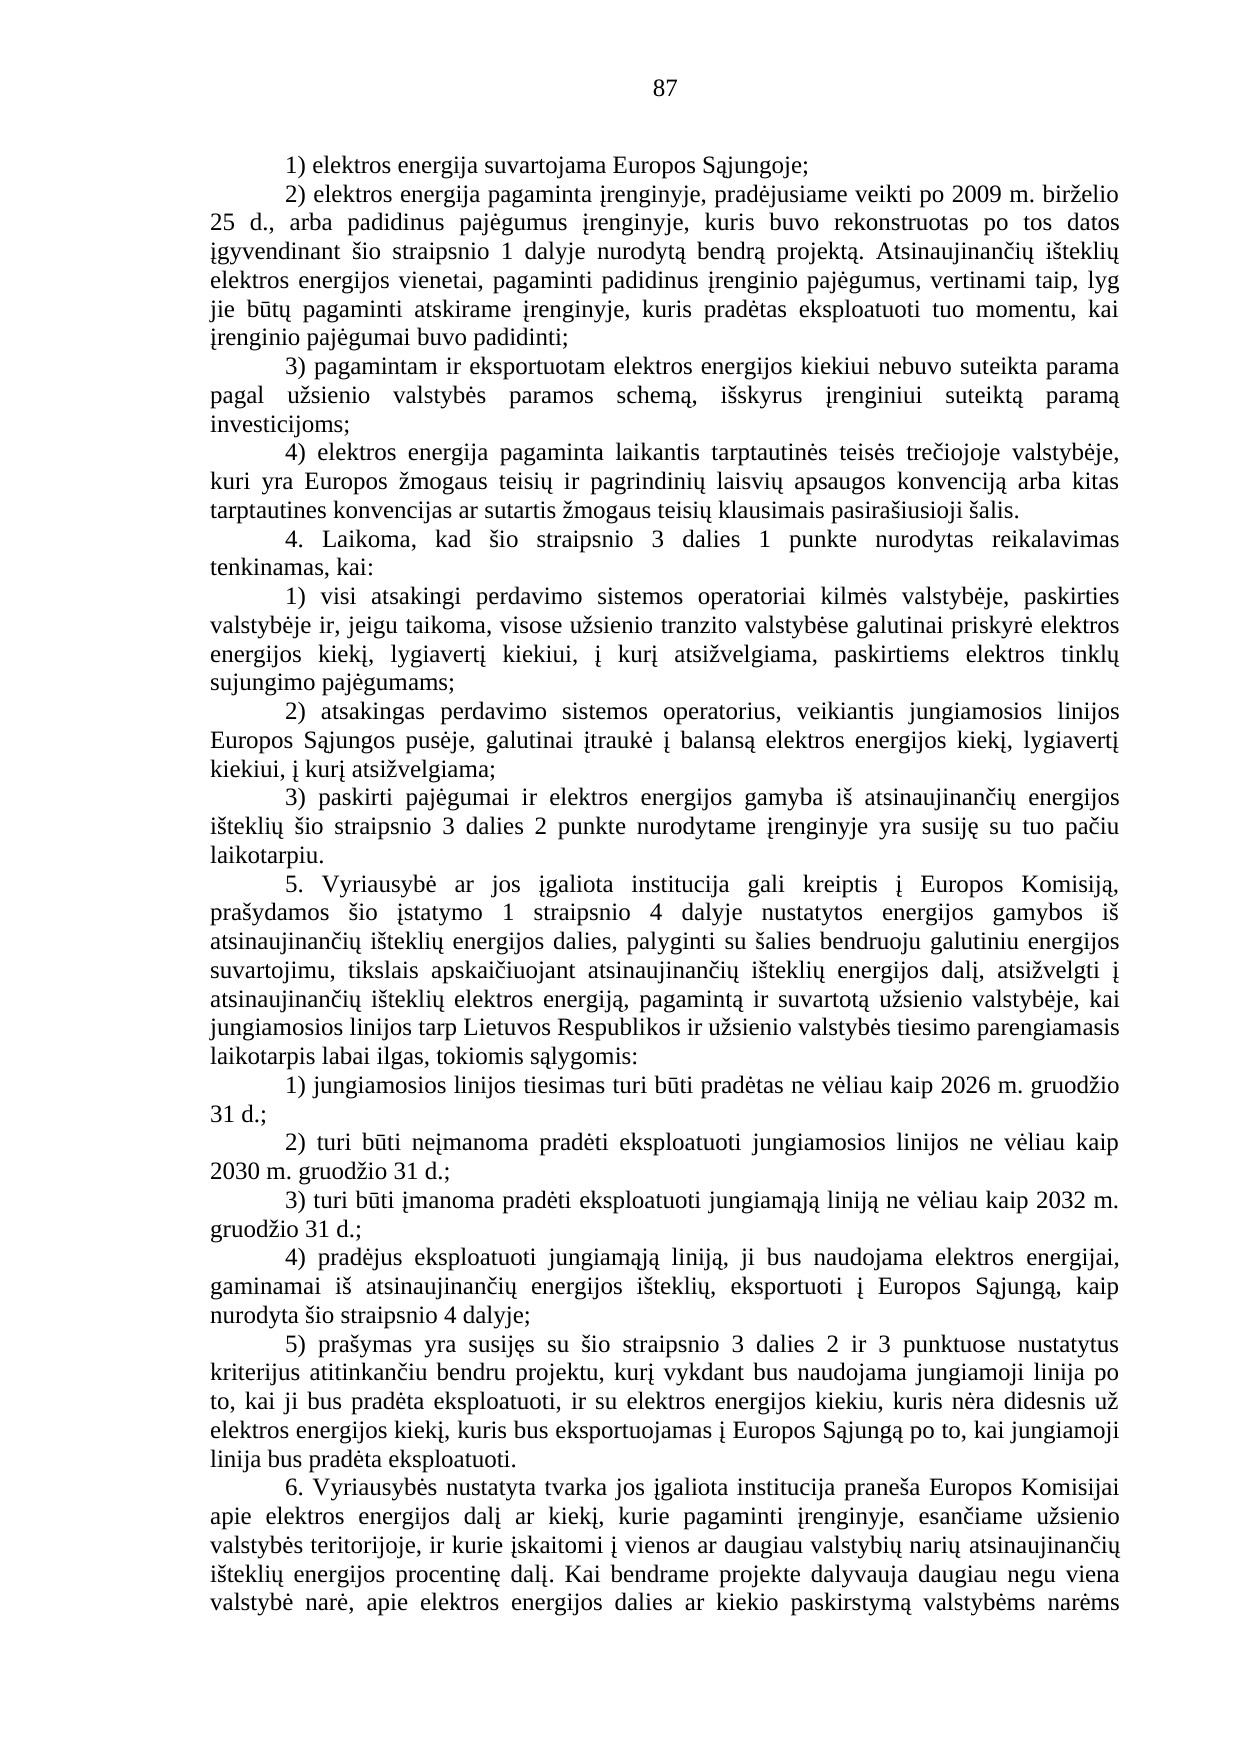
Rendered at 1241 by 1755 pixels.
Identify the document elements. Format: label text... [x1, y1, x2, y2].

text 2) atsakingas perdavimo sistemos operatorius, veikiantis jungiamosios linijos Europos Sąjungos pusėje, galutinai įtraukė į balansą elektros energijos kiekį, lygiavertį kiekiui, į kurį atsižvelgiama; [210, 696, 1120, 782]
text 3) paskirti pajėgumai ir elektros energijos gamyba iš atsinaujinančių energijos išteklių šio straipsnio 3 dalies 2 punkte nurodytame įrenginyje yra susiję su tuo pačiu laikotarpiu. [210, 782, 1120, 869]
text 5. Vyriausybė ar jos įgaliota institucija gali kreiptis į Europos Komisiją, prašydamos šio įstatymo 1 straipsnio 4 dalyje nustatytos energijos gamybos iš atsinaujinančių išteklių energijos dalies, palyginti su šalies bendruoju galutiniu energijos suvartojimu, tikslais apskaičiuojant atsinaujinančių išteklių energijos dalį, atsižvelgti į atsinaujinančių išteklių elektros energiją, pagamintą ir suvartotą užsienio valstybėje, kai jungiamosios linijos tarp Lietuvos Respublikos ir užsienio valstybės tiesimo parengiamasis laikotarpis labai ilgas, tokiomis sąlygomis: [210, 869, 1120, 1070]
text 6. Vyriausybės nustatyta tvarka jos įgaliota institucija praneša Europos Komisijai apie elektros energijos dalį ar kiekį, kurie pagaminti įrenginyje, esančiame užsienio valstybės teritorijoje, ir kurie įskaitomi į vienos ar daugiau valstybių narių atsinaujinančių išteklių energijos procentinę dalį. Kai bendrame projekte dalyvauja daugiau negu viena valstybė narė, apie elektros energijos dalies ar kiekio paskirstymą valstybėms narėms [210, 1472, 1120, 1616]
text 2) turi būti neįmanoma pradėti eksploatuoti jungiamosios linijos ne vėliau kaip 2030 m. gruodžio 31 d.; [210, 1127, 1120, 1185]
text 3) pagamintam ir eksportuotam elektros energijos kiekiui nebuvo suteikta parama pagal užsienio valstybės paramos schemą, išskyrus įrenginiui suteiktą paramą investicijoms; [210, 351, 1120, 437]
text 4. Laikoma, kad šio straipsnio 3 dalies 1 punkte nurodytas reikalavimas tenkinamas, kai: [210, 524, 1120, 581]
text 3) turi būti įmanoma pradėti eksploatuoti jungiamąją liniją ne vėliau kaip 2032 m. gruodžio 31 d.; [210, 1185, 1120, 1242]
text 4) pradėjus eksploatuoti jungiamąją liniją, ji bus naudojama elektros energijai, gaminamai iš atsinaujinančių energijos išteklių, eksportuoti į Europos Sąjungą, kaip nurodyta šio straipsnio 4 dalyje; [210, 1242, 1120, 1329]
text 4) elektros energija pagaminta laikantis tarptautinės teisės trečiojoje valstybėje, kuri yra Europos žmogaus teisių ir pagrindinių laisvių apsaugos konvenciją arba kitas tarptautines konvencijas ar sutartis žmogaus teisių klausimais pasirašiusioji šalis. [210, 437, 1120, 524]
text 5) prašymas yra susijęs su šio straipsnio 3 dalies 2 ir 3 punktuose nustatytus kriterijus atitinkančiu bendru projektu, kurį vykdant bus naudojama jungiamoji linija po to, kai ji bus pradėta eksploatuoti, ir su elektros energijos kiekiu, kuris nėra didesnis už elektros energijos kiekį, kuris bus eksportuojamas į Europos Sąjungą po to, kai jungiamoji linija bus pradėta eksploatuoti. [210, 1329, 1120, 1472]
text 1) visi atsakingi perdavimo sistemos operatoriai kilmės valstybėje, paskirties valstybėje ir, jeigu taikoma, visose užsienio tranzito valstybėse galutinai priskyrė elektros energijos kiekį, lygiavertį kiekiui, į kurį atsižvelgiama, paskirtiems elektros tinklų sujungimo pajėgumams; [210, 581, 1120, 696]
text 1) elektros energija suvartojama Europos Sąjungoje; [210, 150, 1120, 179]
text 1) jungiamosios linijos tiesimas turi būti pradėtas ne vėliau kaip 2026 m. gruodžio 31 d.; [210, 1070, 1120, 1127]
text 2) elektros energija pagaminta įrenginyje, pradėjusiame veikti po 2009 m. birželio 25 d., arba padidinus pajėgumus įrenginyje, kuris buvo rekonstruotas po tos datos įgyvendinant šio straipsnio 1 dalyje nurodytą bendrą projektą. Atsinaujinančių išteklių elektros energijos vienetai, pagaminti padidinus įrenginio pajėgumus, vertinami taip, lyg jie būtų pagaminti atskirame įrenginyje, kuris pradėtas eksploatuoti tuo momentu, kai įrenginio pajėgumai buvo padidinti; [210, 179, 1120, 351]
